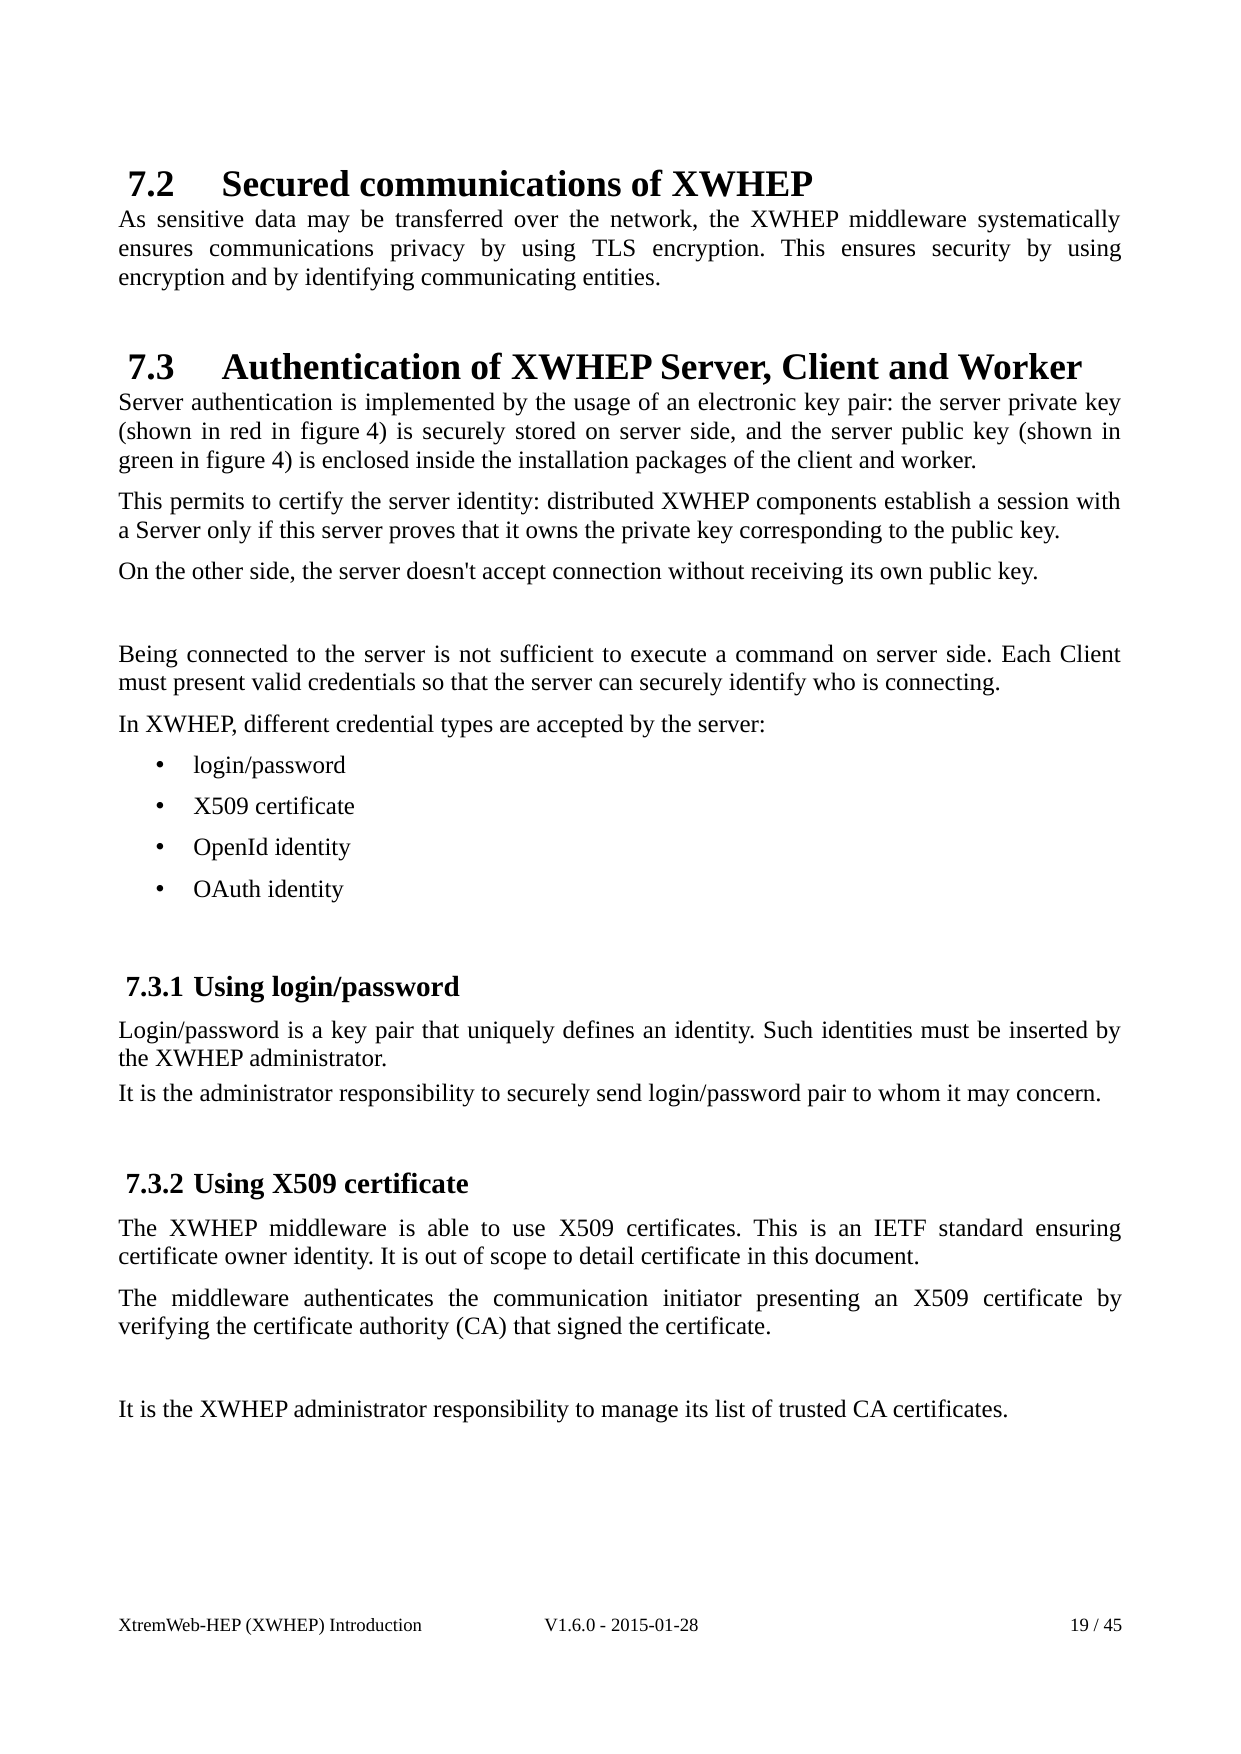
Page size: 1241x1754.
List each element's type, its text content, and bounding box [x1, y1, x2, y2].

list OpenId identity [156, 832, 1122, 861]
text Server authentication is implemented by the usage of an electronic key pair: the server private key (shown in red in figure 4) is securely stored on server side, and the server public key (shown in green in figure 4) is enclosed inside the installation packages of the client and worker. [118, 387, 1122, 474]
text It is the administrator responsibility to securely send login/password pair to whom it may concern. [118, 1078, 1122, 1107]
subtitle Authentication of XWHEP Server, Client and Worker [118, 344, 1122, 387]
text In XWHEP, different credential types are accepted by the server: [118, 709, 1122, 737]
text On the other side, the server doesn't accept connection without receiving its own public key. [118, 556, 1122, 585]
subtitle Using login/password [118, 969, 1122, 1002]
text This permits to certify the server identity: distributed XWHEP components establish a session with a Server only if this server proves that it owns the private key corresponding to the public key. [118, 486, 1122, 544]
subtitle Using X509 certificate [118, 1167, 1122, 1200]
text The middleware authenticates the communication initiator presenting an X509 certificate by verifying the certificate authority (CA) that signed the certificate. [118, 1283, 1122, 1340]
text It is the XWHEP administrator responsibility to manage its list of trusted CA certificates. [118, 1394, 1122, 1423]
list OAuth identity [156, 874, 1122, 902]
subtitle Secured communications of XWHEP [118, 161, 1122, 204]
text The XWHEP middleware is able to use X509 certificates. This is an IETF standard ensuring certificate owner identity. It is out of scope to detail certificate in this document. [118, 1213, 1122, 1270]
list X509 certificate [156, 791, 1122, 820]
text Being connected to the server is not sufficient to execute a command on server side. Each Client must present valid credentials so that the server can securely identify who is connecting. [118, 639, 1122, 696]
list login/password [156, 750, 1122, 779]
text As sensitive data may be transferred over the network, the XWHEP middleware systematically ensures communications privacy by using TLS encryption. This ensures security by using encryption and by identifying communicating entities. [118, 204, 1122, 291]
text Login/password is a key pair that uniquely defines an identity. Such identities must be inserted by the XWHEP administrator. [118, 1015, 1122, 1072]
